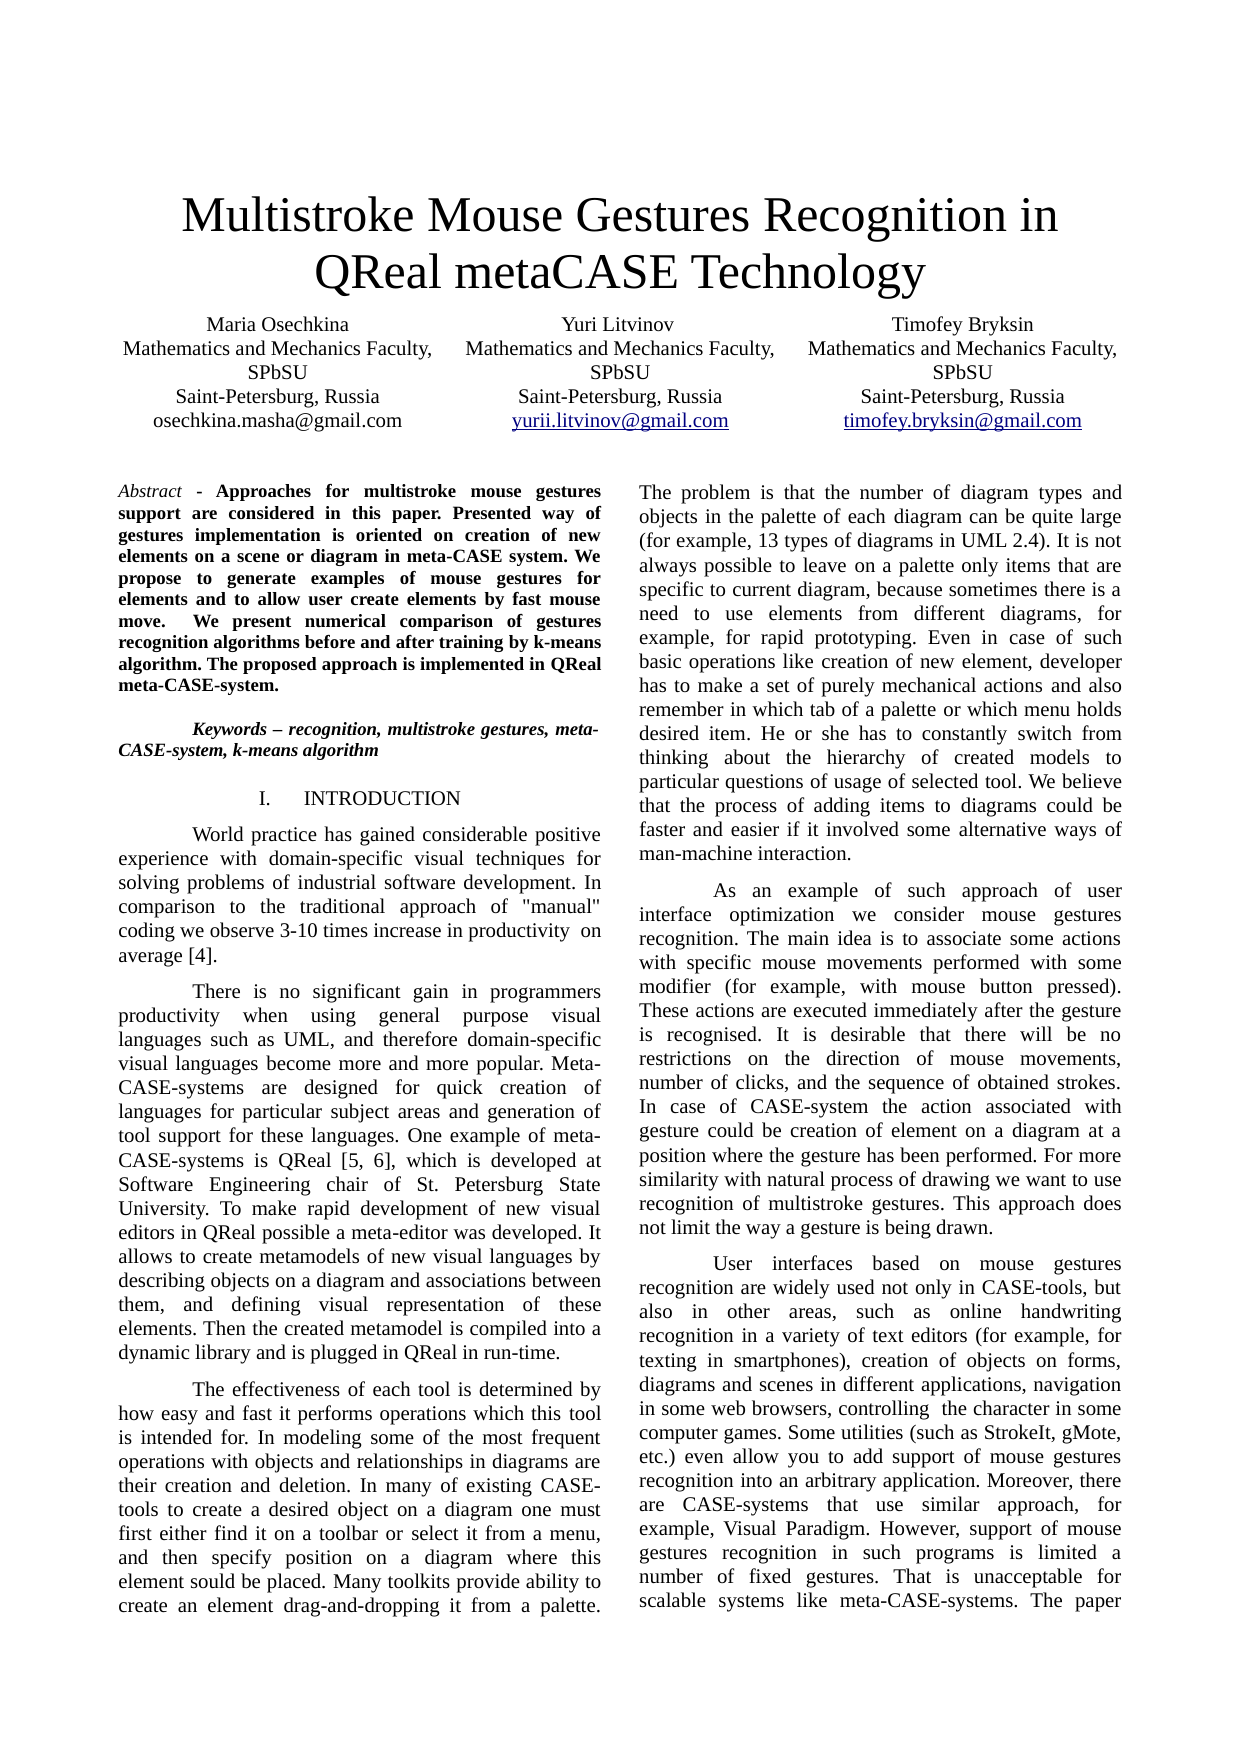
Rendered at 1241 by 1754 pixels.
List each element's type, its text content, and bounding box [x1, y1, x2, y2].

text Saint-Petersburg, Russia [118, 384, 437, 408]
text There is no significant gain in programmers productivity when using general purpose visual languages such as UML, and therefore domain-specific visual languages become more and more popular. Meta-CASE-systems are designed for quick creation of languages for particular subject areas and generation of tool support for these languages. One example of meta-CASE-systems is QReal [5, 6], which is developed at Software Engineering chair of St. Petersburg State University. To make rapid development of new visual editors in QReal possible a meta-editor was developed. It allows to create metamodels of new visual languages by describing objects on a diagram and associations between them, and defining visual representation of these elements. Then the created metamodel is compiled into a dynamic library and is plugged in QReal in run-time. [118, 979, 601, 1364]
text Keywords – recognition, multistroke gestures, meta-CASE-system, k-means algorithm [118, 717, 601, 761]
text osechkina.masha@gmail.com [118, 408, 437, 432]
text World practice has gained considerable positive experience with domain-specific visual techniques for solving problems of industrial software development. In comparison to the traditional approach of "manual" coding we observe 3-10 times increase in productivity on average [4]. [118, 822, 601, 967]
text Saint-Petersburg, Russia [461, 384, 779, 408]
text Mathematics and Mechanics Faculty, SPbSU [118, 336, 437, 384]
text Abstract - Approaches for multistroke mouse gestures support are considered in this paper. Presented way of gestures implementation is oriented on creation of new elements on a scene or diagram in meta-CASE system. We propose to generate examples of mouse gestures for elements and to allow user create elements by fast mouse move. We present numerical comparison of gestures recognition algorithms before and after training by k-means algorithm. The proposed approach is implemented in QReal meta-CASE-system. [118, 480, 601, 696]
text timofey.bryksin@gmail.com [803, 408, 1122, 432]
text User interfaces based on mouse gestures recognition are widely used not only in CASE-tools, but also in other areas, such as online handwriting recognition in a variety of text editors (for example, for texting in smartphones), creation of objects on forms, diagrams and scenes in different applications, navigation in some web browsers, controlling the character in some computer games. Some utilities (such as StrokeIt, gMote, etc.) even allow you to add support of mouse gestures recognition into an arbitrary application. Moreover, there are CASE-systems that use similar approach, for example, Visual Paradigm. However, support of mouse gestures recognition in such programs is limited a number of fixed gestures. That is unacceptable for scalable systems like meta-CASE-systems. The paper [639, 1251, 1122, 1612]
subtitle INTRODUCTION [118, 786, 601, 810]
text Mathematics and Mechanics Faculty, SPbSU [803, 336, 1122, 384]
text The effectiveness of each tool is determined by how easy and fast it performs operations which this tool is intended for. In modeling some of the most frequent operations with objects and relationships in diagrams are their creation and deletion. In many of existing CASE-tools to create a desired object on a diagram one must first either find it on a toolbar or select it from a menu, and then specify position on a diagram where this element sould be placed. Many toolkits provide ability to create an element drag-and-dropping it from a palette. [118, 1377, 601, 1617]
title Multistroke Mouse Gestures Recognition in QReal metaCASE Technology [118, 184, 1122, 299]
text Mathematics and Mechanics Faculty, SPbSU [461, 336, 779, 384]
text Saint-Petersburg, Russia [803, 384, 1122, 408]
text yurii.litvinov@gmail.com [461, 408, 779, 432]
text Maria Osechkina [118, 312, 437, 336]
text The problem is that the number of diagram types and objects in the palette of each diagram can be quite large (for example, 13 types of diagrams in UML 2.4). It is not always possible to leave on a palette only items that are specific to current diagram, because sometimes there is a need to use elements from different diagrams, for example, for rapid prototyping. Even in case of such basic operations like creation of new element, developer has to make a set of purely mechanical actions and also remember in which tab of a palette or which menu holds desired item. He or she has to constantly switch from thinking about the hierarchy of created models to particular questions of usage of selected tool. We believe that the process of adding items to diagrams could be faster and easier if it involved some alternative ways of man-machine interaction. [639, 480, 1122, 865]
text Yuri Litvinov [461, 312, 779, 336]
text Timofey Bryksin [803, 312, 1122, 336]
text As an example of such approach of user interface optimization we consider mouse gestures recognition. The main idea is to associate some actions with specific mouse movements performed with some modifier (for example, with mouse button pressed). These actions are executed immediately after the gesture is recognised. It is desirable that there will be no restrictions on the direction of mouse movements, number of clicks, and the sequence of obtained strokes. In case of CASE-system the action associated with gesture could be creation of element on a diagram at a position where the gesture has been performed. For more similarity with natural process of drawing we want to use recognition of multistroke gestures. This approach does not limit the way a gesture is being drawn. [639, 878, 1122, 1239]
